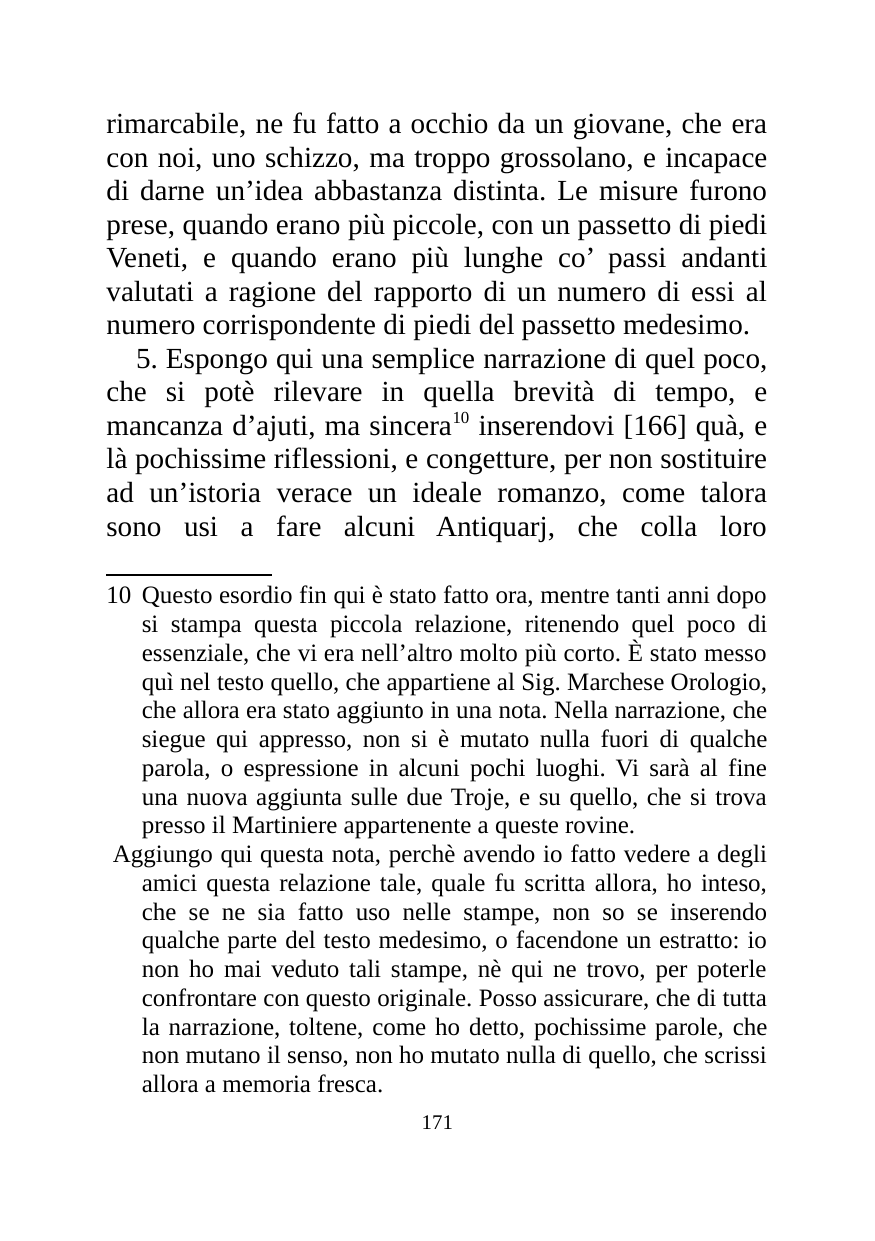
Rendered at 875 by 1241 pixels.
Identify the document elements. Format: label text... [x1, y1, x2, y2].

text Questo esordio fin qui è stato fatto ora, mentre tanti anni dopo si stampa questa piccola relazione, ritenendo quel poco di essenziale, che vi era nell’altro molto più corto. È stato messo quì nel testo quello, che appartiene al Sig. Marchese Orologio, che allora era stato aggiunto in una nota. Nella narrazione, che siegue qui appresso, non si è mutato nulla fuori di qualche parola, o espressione in alcuni pochi luoghi. Vi sarà al fine una nuova aggiunta sulle due Troje, e su quello, che si trova presso il Martiniere appartenente a queste rovine. [106, 581, 768, 839]
text rimarcabile, ne fu fatto a occhio da un giovane, che era con noi, uno schizzo, ma troppo grossolano, e incapace di darne un’idea abbastanza distinta. Le misure furono prese, quando erano più piccole, con un passetto di piedi Veneti, e quando erano più lunghe co’ passi andanti valutati a ragione del rapporto di un numero di essi al numero corrispondente di piedi del passetto medesimo. [106, 106, 768, 341]
text 5. Espongo qui una semplice narrazione di quel poco, che si potè rilevare in quella brevità di tempo, e mancanza d’ajuti, ma sincera inserendovi [166] quà, e là pochissime riflessioni, e congetture, per non sostituire ad un’istoria verace un ideale romanzo, come talora sono usi a fare alcuni Antiquarj, che colla loro [106, 341, 768, 542]
text Aggiungo qui questa nota, perchè avendo io fatto vedere a degli amici questa relazione tale, quale fu scritta allora, ho inteso, che se ne sia fatto uso nelle stampe, non so se inserendo qualche parte del testo medesimo, o facendone un estratto: io non ho mai veduto tali stampe, nè qui ne trovo, per poterle confrontare con questo originale. Posso assicurare, che di tutta la narrazione, toltene, come ho detto, pochissime parole, che non mutano il senso, non ho mutato nulla di quello, che scrissi allora a memoria fresca. [106, 839, 768, 1098]
